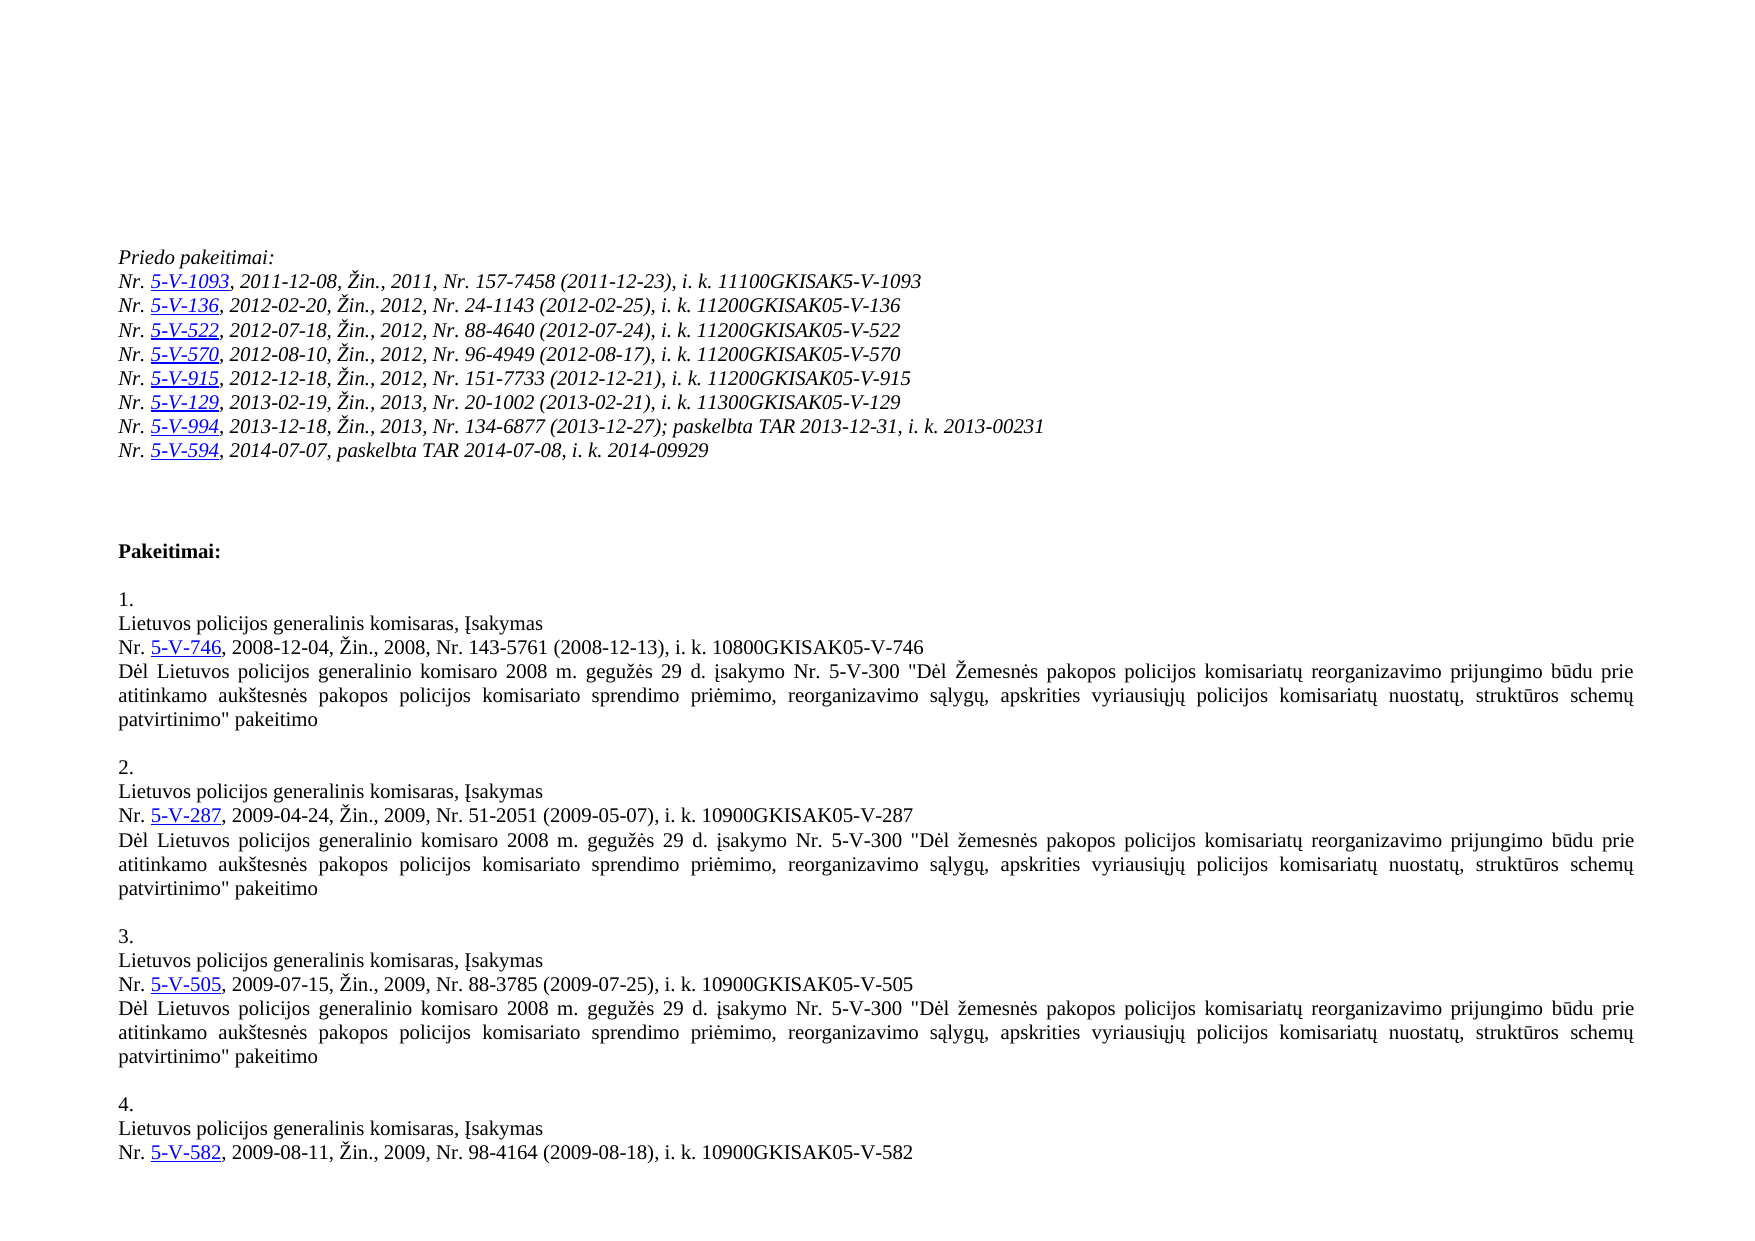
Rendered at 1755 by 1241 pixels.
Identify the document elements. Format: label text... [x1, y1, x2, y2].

text Dėl Lietuvos policijos generalinio komisaro 2008 m. gegužės 29 d. įsakymo Nr. 5-V-300 "Dėl žemesnės pakopos policijos komisariatų reorganizavimo prijungimo būdu prie atitinkamo aukštesnės pakopos policijos komisariato sprendimo priėmimo, reorganizavimo sąlygų, apskrities vyriausiųjų policijos komisariatų nuostatų, struktūros schemų patvirtinimo" pakeitimo [118, 827, 1636, 900]
text Lietuvos policijos generalinis komisaras, Įsakymas [118, 779, 1636, 803]
text 2. [118, 755, 1636, 779]
text Dėl Lietuvos policijos generalinio komisaro 2008 m. gegužės 29 d. įsakymo Nr. 5-V-300 "Dėl Žemesnės pakopos policijos komisariatų reorganizavimo prijungimo būdu prie atitinkamo aukštesnės pakopos policijos komisariato sprendimo priėmimo, reorganizavimo sąlygų, apskrities vyriausiųjų policijos komisariatų nuostatų, struktūros schemų patvirtinimo" pakeitimo [118, 659, 1636, 731]
text 4. [118, 1092, 1636, 1116]
text Nr. 5-V-522, 2012-07-18, Žin., 2012, Nr. 88-4640 (2012-07-24), i. k. 11200GKISAK05-V-522 [118, 317, 1636, 342]
text Nr. 5-V-505, 2009-07-15, Žin., 2009, Nr. 88-3785 (2009-07-25), i. k. 10900GKISAK05-V-505 [118, 972, 1636, 996]
text Lietuvos policijos generalinis komisaras, Įsakymas [118, 611, 1636, 635]
text Nr. 5-V-994, 2013-12-18, Žin., 2013, Nr. 134-6877 (2013-12-27); paskelbta TAR 2013-12-31, i. k. 2013-00231 [118, 414, 1636, 438]
text Lietuvos policijos generalinis komisaras, Įsakymas [118, 1116, 1636, 1140]
text Nr. 5-V-1093, 2011-12-08, Žin., 2011, Nr. 157-7458 (2011-12-23), i. k. 11100GKISAK5-V-1093 [118, 269, 1636, 293]
text Dėl Lietuvos policijos generalinio komisaro 2008 m. gegužės 29 d. įsakymo Nr. 5-V-300 "Dėl žemesnės pakopos policijos komisariatų reorganizavimo prijungimo būdu prie atitinkamo aukštesnės pakopos policijos komisariato sprendimo priėmimo, reorganizavimo sąlygų, apskrities vyriausiųjų policijos komisariatų nuostatų, struktūros schemų patvirtinimo" pakeitimo [118, 996, 1636, 1068]
text Priedo pakeitimai: [118, 245, 1636, 269]
text Nr. 5-V-136, 2012-02-20, Žin., 2012, Nr. 24-1143 (2012-02-25), i. k. 11200GKISAK05-V-136 [118, 293, 1636, 317]
text Nr. 5-V-129, 2013-02-19, Žin., 2013, Nr. 20-1002 (2013-02-21), i. k. 11300GKISAK05-V-129 [118, 390, 1636, 414]
text Nr. 5-V-287, 2009-04-24, Žin., 2009, Nr. 51-2051 (2009-05-07), i. k. 10900GKISAK05-V-287 [118, 803, 1636, 827]
text Nr. 5-V-570, 2012-08-10, Žin., 2012, Nr. 96-4949 (2012-08-17), i. k. 11200GKISAK05-V-570 [118, 342, 1636, 366]
text Pakeitimai: [118, 539, 1636, 563]
text Lietuvos policijos generalinis komisaras, Įsakymas [118, 948, 1636, 972]
text 1. [118, 587, 1636, 611]
text 3. [118, 924, 1636, 948]
text Nr. 5-V-915, 2012-12-18, Žin., 2012, Nr. 151-7733 (2012-12-21), i. k. 11200GKISAK05-V-915 [118, 366, 1636, 390]
text Nr. 5-V-582, 2009-08-11, Žin., 2009, Nr. 98-4164 (2009-08-18), i. k. 10900GKISAK05-V-582 [118, 1140, 1636, 1164]
text Nr. 5-V-594, 2014-07-07, paskelbta TAR 2014-07-08, i. k. 2014-09929 [118, 438, 1636, 462]
text Nr. 5-V-746, 2008-12-04, Žin., 2008, Nr. 143-5761 (2008-12-13), i. k. 10800GKISAK05-V-746 [118, 635, 1636, 659]
